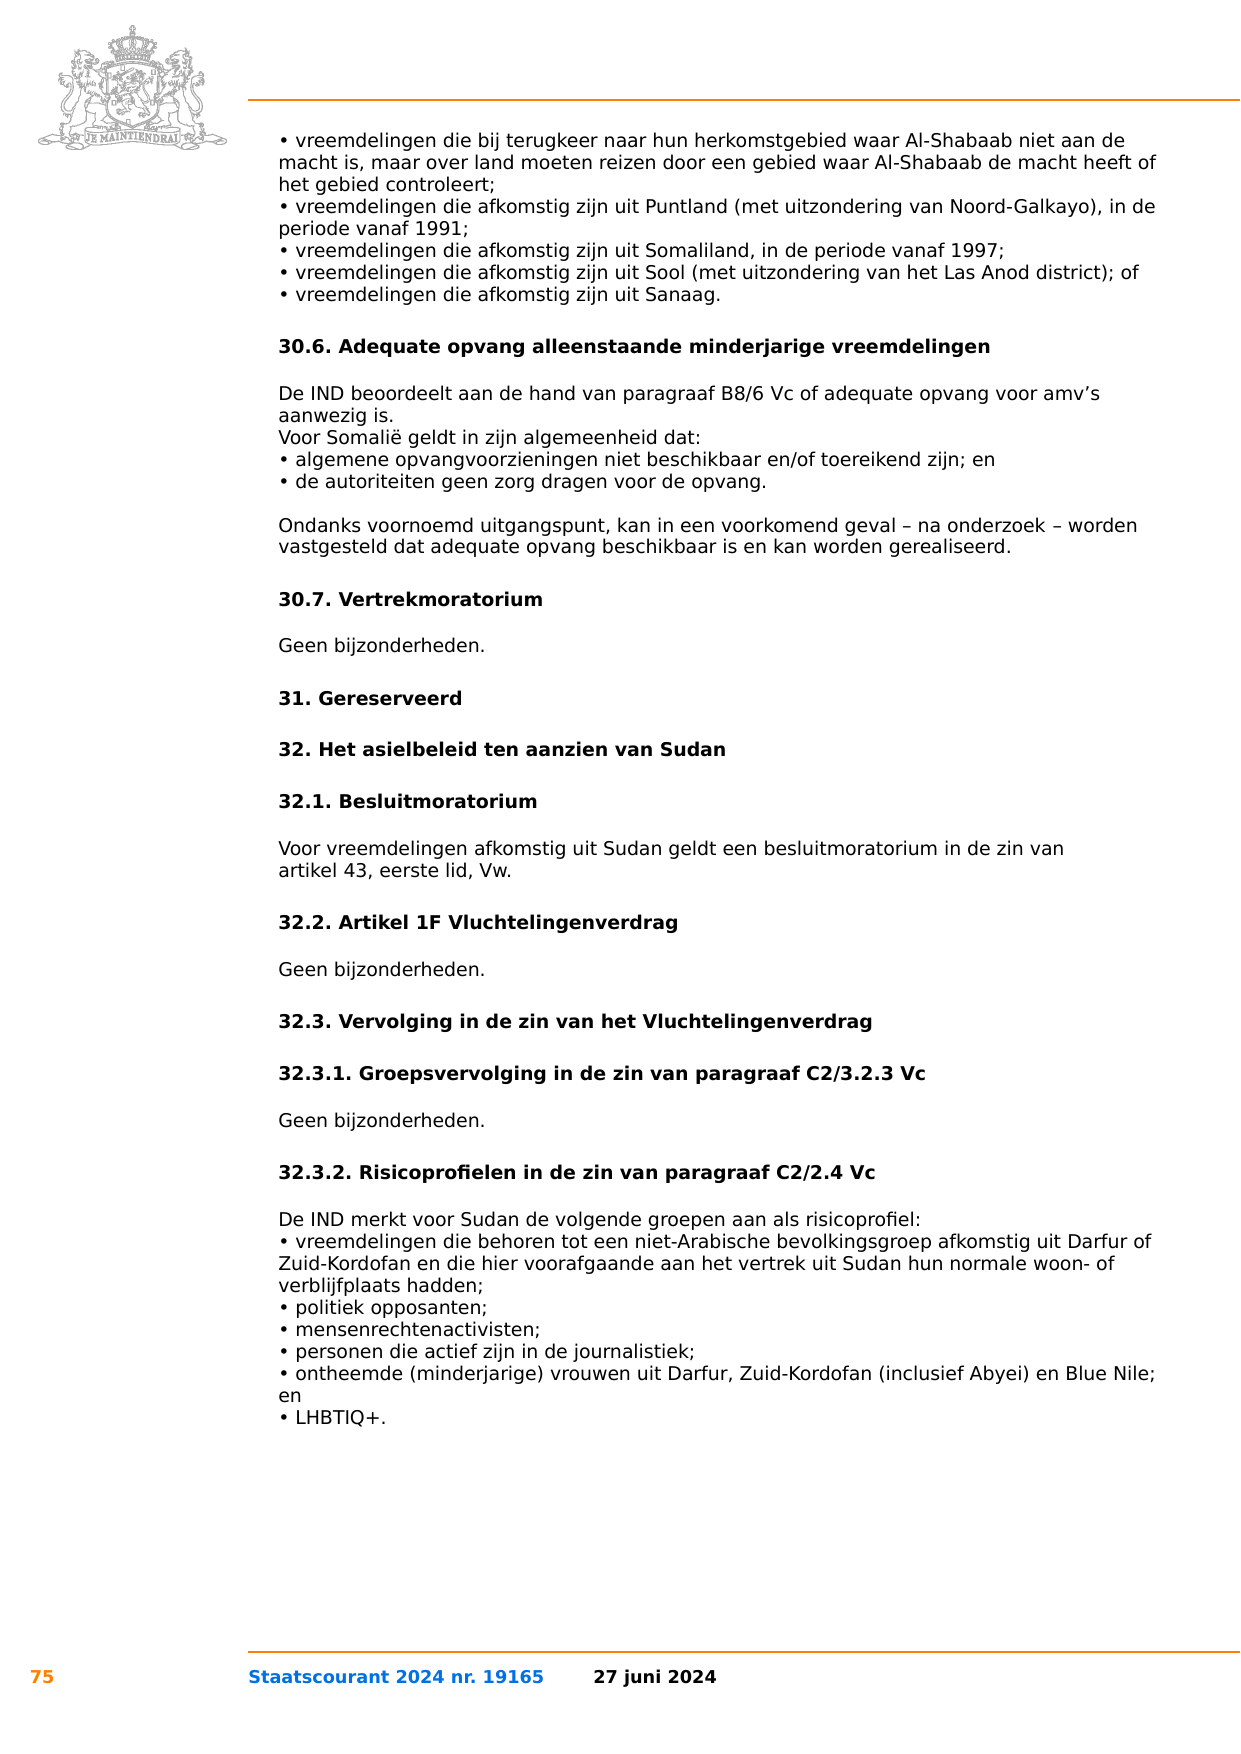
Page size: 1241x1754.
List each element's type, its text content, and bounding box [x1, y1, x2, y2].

subtitle 32. Het asielbeleid ten aanzien van Sudan [278, 739, 1163, 761]
text • vreemdelingen die afkomstig zijn uit Sool (met uitzondering van het Las Anod district); of [278, 262, 1163, 284]
subtitle 32.1. Besluitmoratorium [278, 791, 1163, 813]
subtitle 30.7. Vertrekmoratorium [278, 588, 1163, 610]
text • vreemdelingen die bij terugkeer naar hun herkomstgebied waar Al-Shabaab niet aan de macht is, maar over land moeten reizen door een gebied waar Al-Shabaab de macht heeft of het gebied controleert; [278, 130, 1163, 196]
text Geen bijzonderheden. [278, 1110, 1163, 1132]
text • LHBTIQ+. [278, 1407, 1163, 1429]
subtitle 32.2. Artikel 1F Vluchtelingenverdrag [278, 912, 1163, 934]
subtitle 32.3.2. Risicoprofielen in de zin van paragraaf C2/2.4 Vc [278, 1162, 1163, 1184]
text • vreemdelingen die behoren tot een niet-Arabische bevolkingsgroep afkomstig uit Darfur of Zuid-Kordofan en die hier voorafgaande aan het vertrek uit Sudan hun normale woon- of verblijfplaats hadden; [278, 1231, 1163, 1297]
text Voor vreemdelingen afkomstig uit Sudan geldt een besluitmoratorium in de zin van artikel 43, eerste lid, Vw. [278, 838, 1163, 882]
text • ontheemde (minderjarige) vrouwen uit Darfur, Zuid-Kordofan (inclusief Abyei) en Blue Nile; en [278, 1363, 1163, 1407]
text De IND beoordeelt aan de hand van paragraaf B8/6 Vc of adequate opvang voor amv’s aanwezig is. [278, 383, 1163, 427]
text • vreemdelingen die afkomstig zijn uit Somaliland, in de periode vanaf 1997; [278, 240, 1163, 262]
text • mensenrechtenactivisten; [278, 1319, 1163, 1341]
text Ondanks voornoemd uitgangspunt, kan in een voorkomend geval – na onderzoek – worden vastgesteld dat adequate opvang beschikbaar is en kan worden gerealiseerd. [278, 514, 1163, 558]
text De IND merkt voor Sudan de volgende groepen aan als risicoprofiel: [278, 1209, 1163, 1231]
text Geen bijzonderheden. [278, 635, 1163, 657]
picture [38, 25, 227, 150]
subtitle 32.3. Vervolging in de zin van het Vluchtelingenverdrag [278, 1011, 1163, 1033]
text • algemene opvangvoorzieningen niet beschikbaar en/of toereikend zijn; en [278, 449, 1163, 471]
subtitle 32.3.1. Groepsvervolging in de zin van paragraaf C2/3.2.3 Vc [278, 1063, 1163, 1085]
subtitle 30.6. Adequate opvang alleenstaande minderjarige vreemdelingen [278, 336, 1163, 358]
text Voor Somalië geldt in zijn algemeenheid dat: [278, 427, 1163, 449]
text • vreemdelingen die afkomstig zijn uit Puntland (met uitzondering van Noord-Galkayo), in de periode vanaf 1991; [278, 196, 1163, 240]
text • vreemdelingen die afkomstig zijn uit Sanaag. [278, 284, 1163, 306]
text • politiek opposanten; [278, 1297, 1163, 1319]
text • personen die actief zijn in de journalistiek; [278, 1341, 1163, 1363]
subtitle 31. Gereserveerd [278, 687, 1163, 709]
text Geen bijzonderheden. [278, 959, 1163, 981]
text • de autoriteiten geen zorg dragen voor de opvang. [278, 471, 1163, 493]
